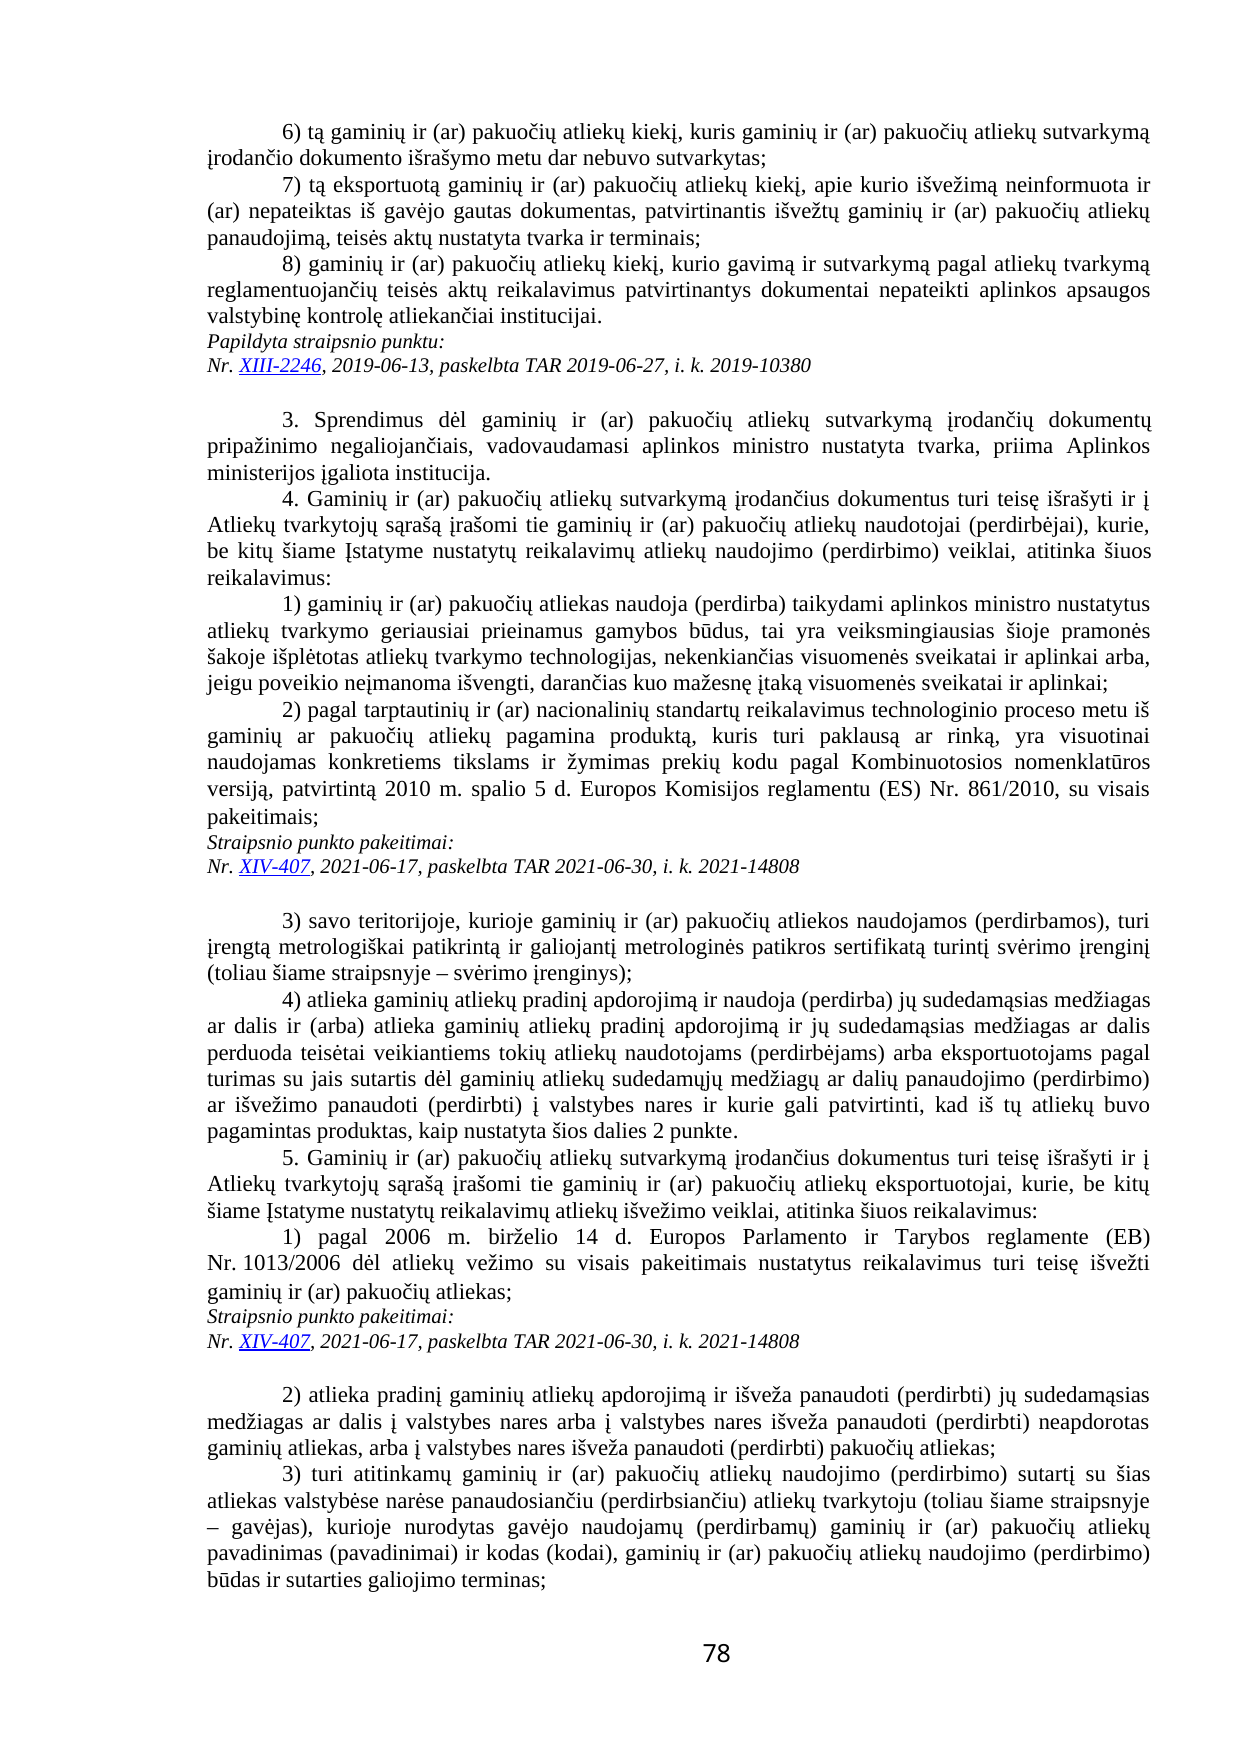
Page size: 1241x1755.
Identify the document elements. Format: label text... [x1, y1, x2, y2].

text Nr. XIV-407, 2021-06-17, paskelbta TAR 2021-06-30, i. k. 2021-14808 [207, 1328, 1152, 1353]
text 7) tą eksportuotą gaminių ir (ar) pakuočių atliekų kiekį, apie kurio išvežimą neinformuota ir (ar) nepateiktas iš gavėjo gautas dokumentas, patvirtinantis išvežtų gaminių ir (ar) pakuočių atliekų panaudojimą, teisės aktų nustatyta tvarka ir terminais; [207, 171, 1152, 250]
text 3. Sprendimus dėl gaminių ir (ar) pakuočių atliekų sutvarkymą įrodančių dokumentų pripažinimo negaliojančiais, vadovaudamasi aplinkos ministro nustatyta tvarka, priima Aplinkos ministerijos įgaliota institucija. [207, 406, 1152, 485]
text 1) gaminių ir (ar) pakuočių atliekas naudoja (perdirba) taikydami aplinkos ministro nustatytus atliekų tvarkymo geriausiai prieinamus gamybos būdus, tai yra veiksmingiausias šioje pramonės šakoje išplėtotas atliekų tvarkymo technologijas, nekenkiančias visuomenės sveikatai ir aplinkai arba, jeigu poveikio neįmanoma išvengti, darančias kuo mažesnę įtaką visuomenės sveikatai ir aplinkai; [207, 590, 1152, 696]
text Papildyta straipsnio punktu: [207, 329, 1152, 353]
text Nr. XIII-2246, 2019-06-13, paskelbta TAR 2019-06-27, i. k. 2019-10380 [207, 353, 1152, 377]
text 2) atlieka pradinį gaminių atliekų apdorojimą ir išveža panaudoti (perdirbti) jų sudedamąsias medžiagas ar dalis į valstybes nares arba į valstybes nares išveža panaudoti (perdirbti) neapdorotas gaminių atliekas, arba į valstybes nares išveža panaudoti (perdirbti) pakuočių atliekas; [207, 1381, 1152, 1460]
text 6) tą gaminių ir (ar) pakuočių atliekų kiekį, kuris gaminių ir (ar) pakuočių atliekų sutvarkymą įrodančio dokumento išrašymo metu dar nebuvo sutvarkytas; [207, 118, 1152, 171]
text 8) gaminių ir (ar) pakuočių atliekų kiekį, kurio gavimą ir sutvarkymą pagal atliekų tvarkymą reglamentuojančių teisės aktų reikalavimus patvirtinantys dokumentai nepateikti aplinkos apsaugos valstybinę kontrolę atliekančiai institucijai. [207, 250, 1152, 329]
text 5. Gaminių ir (ar) pakuočių atliekų sutvarkymą įrodančius dokumentus turi teisę išrašyti ir į Atliekų tvarkytojų sąrašą įrašomi tie gaminių ir (ar) pakuočių atliekų eksportuotojai, kurie, be kitų šiame Įstatyme nustatytų reikalavimų atliekų išvežimo veiklai, atitinka šiuos reikalavimus: [207, 1144, 1152, 1223]
text 1) pagal 2006 m. birželio 14 d. Europos Parlamento ir Tarybos reglamente (EB) Nr. 1013/2006 dėl atliekų vežimo su visais pakeitimais nustatytus reikalavimus turi teisę išvežti gaminių ir (ar) pakuočių atliekas; [207, 1223, 1152, 1304]
text 3) savo teritorijoje, kurioje gaminių ir (ar) pakuočių atliekos naudojamos (perdirbamos), turi įrengtą metrologiškai patikrintą ir galiojantį metrologinės patikros sertifikatą turintį svėrimo įrenginį (toliau šiame straipsnyje – svėrimo įrenginys); [207, 907, 1152, 986]
text Nr. XIV-407, 2021-06-17, paskelbta TAR 2021-06-30, i. k. 2021-14808 [207, 854, 1152, 878]
text 2) pagal tarptautinių ir (ar) nacionalinių standartų reikalavimus technologinio proceso metu iš gaminių ar pakuočių atliekų pagamina produktą, kuris turi paklausą ar rinką, yra visuotinai naudojamas konkretiems tikslams ir žymimas prekių kodu pagal Kombinuotosios nomenklatūros versiją, patvirtintą 2010 m. spalio 5 d. Europos Komisijos reglamentu (ES) Nr. 861/2010, su visais pakeitimais; [207, 696, 1152, 830]
text 4) atlieka gaminių atliekų pradinį apdorojimą ir naudoja (perdirba) jų sudedamąsias medžiagas ar dalis ir (arba) atlieka gaminių atliekų pradinį apdorojimą ir jų sudedamąsias medžiagas ar dalis perduoda teisėtai veikiantiems tokių atliekų naudotojams (perdirbėjams) arba eksportuotojams pagal turimas su jais sutartis dėl gaminių atliekų sudedamųjų medžiagų ar dalių panaudojimo (perdirbimo) ar išvežimo panaudoti (perdirbti) į valstybes nares ir kurie gali patvirtinti, kad iš tų atliekų buvo pagamintas produktas, kaip nustatyta šios dalies 2 punkte. [207, 986, 1152, 1144]
text Straipsnio punkto pakeitimai: [207, 830, 1152, 854]
text 3) turi atitinkamų gaminių ir (ar) pakuočių atliekų naudojimo (perdirbimo) sutartį su šias atliekas valstybėse narėse panaudosiančiu (perdirbsiančiu) atliekų tvarkytoju (toliau šiame straipsnyje – gavėjas), kurioje nurodytas gavėjo naudojamų (perdirbamų) gaminių ir (ar) pakuočių atliekų pavadinimas (pavadinimai) ir kodas (kodai), gaminių ir (ar) pakuočių atliekų naudojimo (perdirbimo) būdas ir sutarties galiojimo terminas; [207, 1460, 1152, 1592]
text Straipsnio punkto pakeitimai: [207, 1304, 1152, 1328]
text 4. Gaminių ir (ar) pakuočių atliekų sutvarkymą įrodančius dokumentus turi teisę išrašyti ir į Atliekų tvarkytojų sąrašą įrašomi tie gaminių ir (ar) pakuočių atliekų naudotojai (perdirbėjai), kurie, be kitų šiame Įstatyme nustatytų reikalavimų atliekų naudojimo (perdirbimo) veiklai, atitinka šiuos reikalavimus: [207, 485, 1152, 590]
